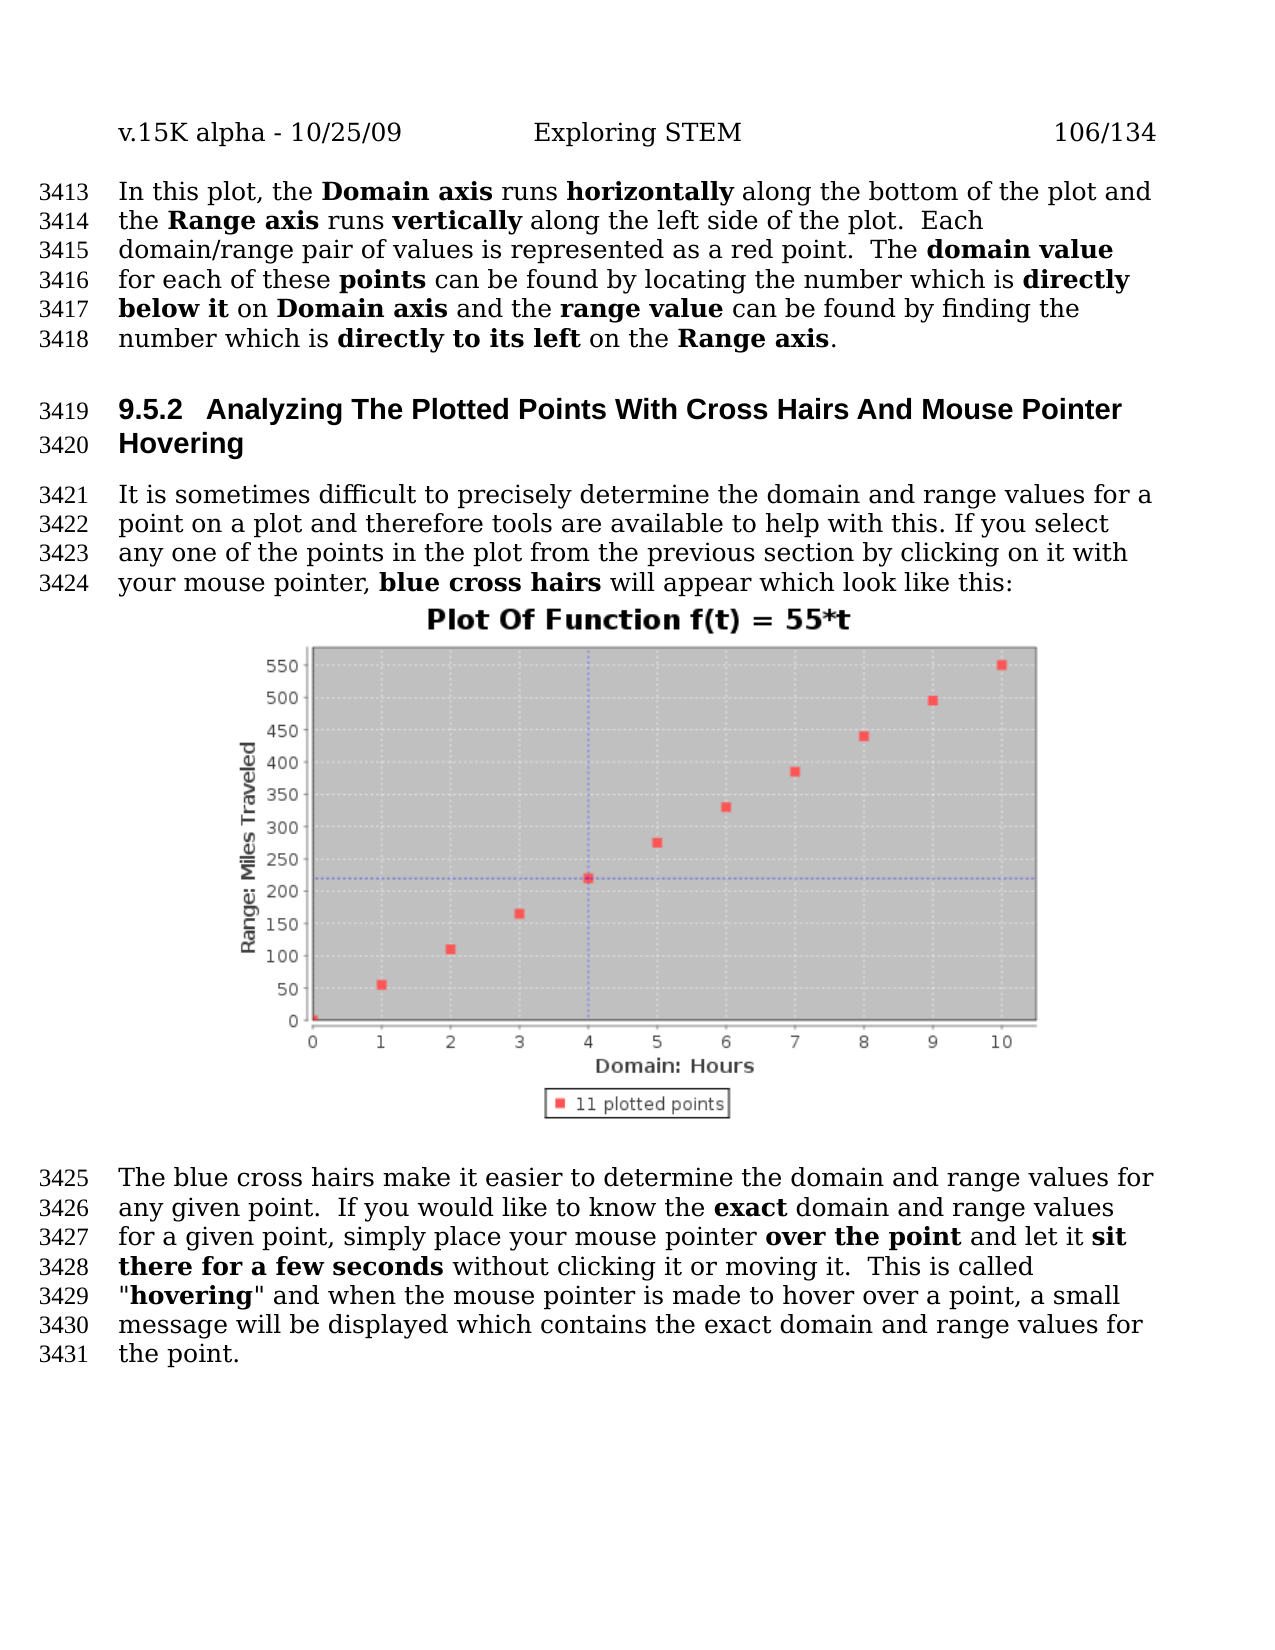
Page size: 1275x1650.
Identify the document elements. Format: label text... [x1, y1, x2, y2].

text The blue cross hairs make it easier to determine the domain and range values for any given point. If you would like to know the exact domain and range values for a given point, simply place your mouse pointer over the point and let it sit there for a few seconds without clicking it or moving it. This is called "hovering" and when the mouse pointer is made to hover over a point, a small message will be displayed which contains the exact domain and range values for the point. [118, 1164, 1157, 1369]
text In this plot, the Domain axis runs horizontally along the bottom of the plot and the Range axis runs vertically along the left side of the plot. Each domain/range pair of values is represented as a red point. The domain value for each of these points can be found by locating the number which is directly below it on Domain axis and the range value can be found by finding the number which is directly to its left on the Range axis. [118, 177, 1157, 353]
subtitle Analyzing The Plotted Points With Cross Hairs And Mouse Pointer Hovering [118, 392, 1157, 459]
text It is sometimes difficult to precisely determine the domain and range values for a point on a plot and therefore tools are available to help with this. If you select any one of the points in the plot from the previous section by clicking on it with your mouse pointer, blue cross hairs will appear which look like this: [118, 480, 1157, 597]
picture [222, 603, 1053, 1120]
